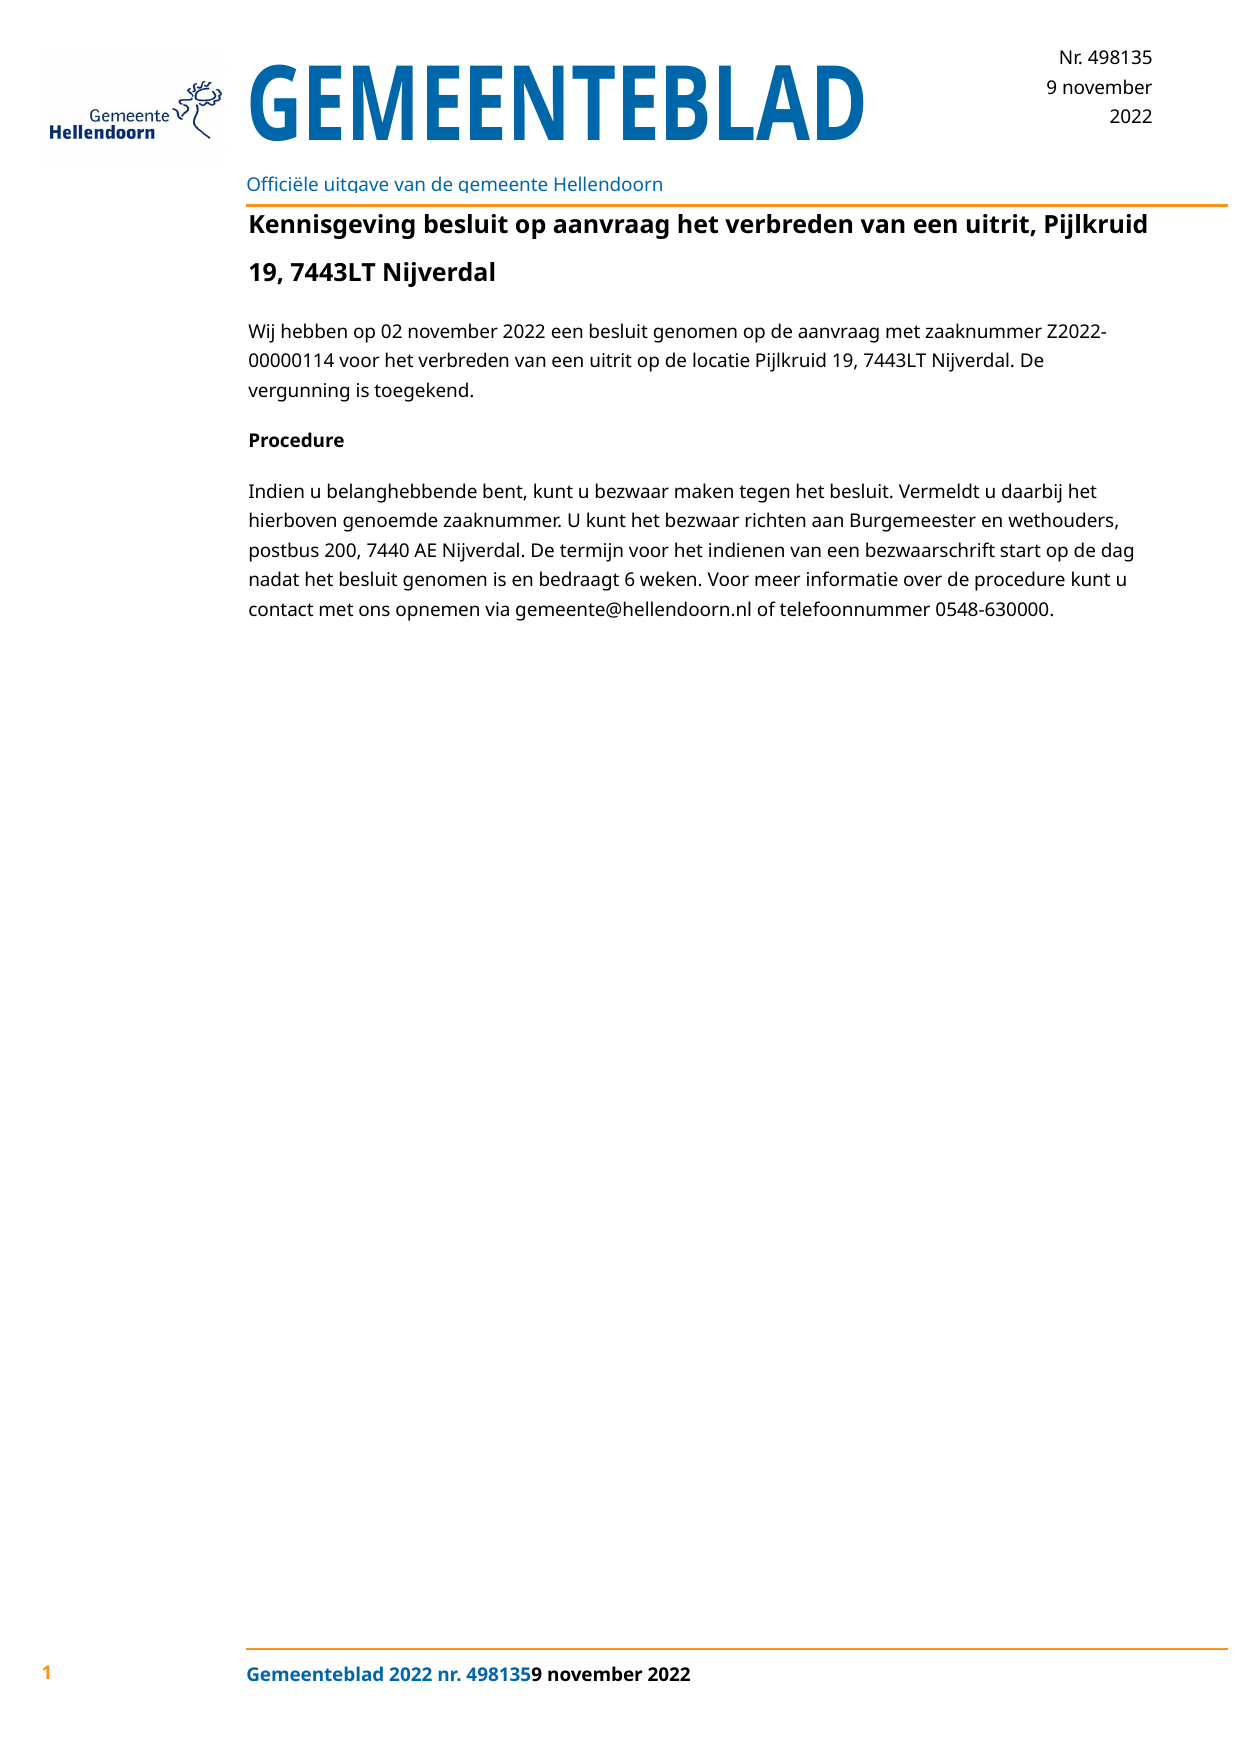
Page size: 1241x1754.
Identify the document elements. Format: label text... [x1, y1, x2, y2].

picture [41, 47, 231, 172]
text Indien u belanghebbende bent, kunt u bezwaar maken tegen het besluit. Vermeldt u daarbij het hierboven genoemde zaaknummer. U kunt het bezwaar richten aan Burgemeester en wethouders, postbus 200, 7440 AE Nijverdal. De termijn voor het indienen van een bezwaarschrift start op de dag nadat het besluit genomen is en bedraagt 6 weken. Voor meer informatie over de procedure kunt u contact met ons opnemen via gemeente@hellendoorn.nl of telefoonnummer 0548-630000. [248, 478, 1152, 622]
text Wij hebben op 02 november 2022 een besluit genomen op de aanvraag met zaaknummer Z2022-00000114 voor het verbreden van een uitrit op de locatie Pijlkruid 19, 7443LT Nijverdal. De vergunning is toegekend. [248, 318, 1152, 403]
text Kennisgeving besluit op aanvraag het verbreden van een uitrit, Pijlkruid 19, 7443LT Nijverdal [248, 207, 1152, 288]
text Procedure [248, 427, 1152, 453]
